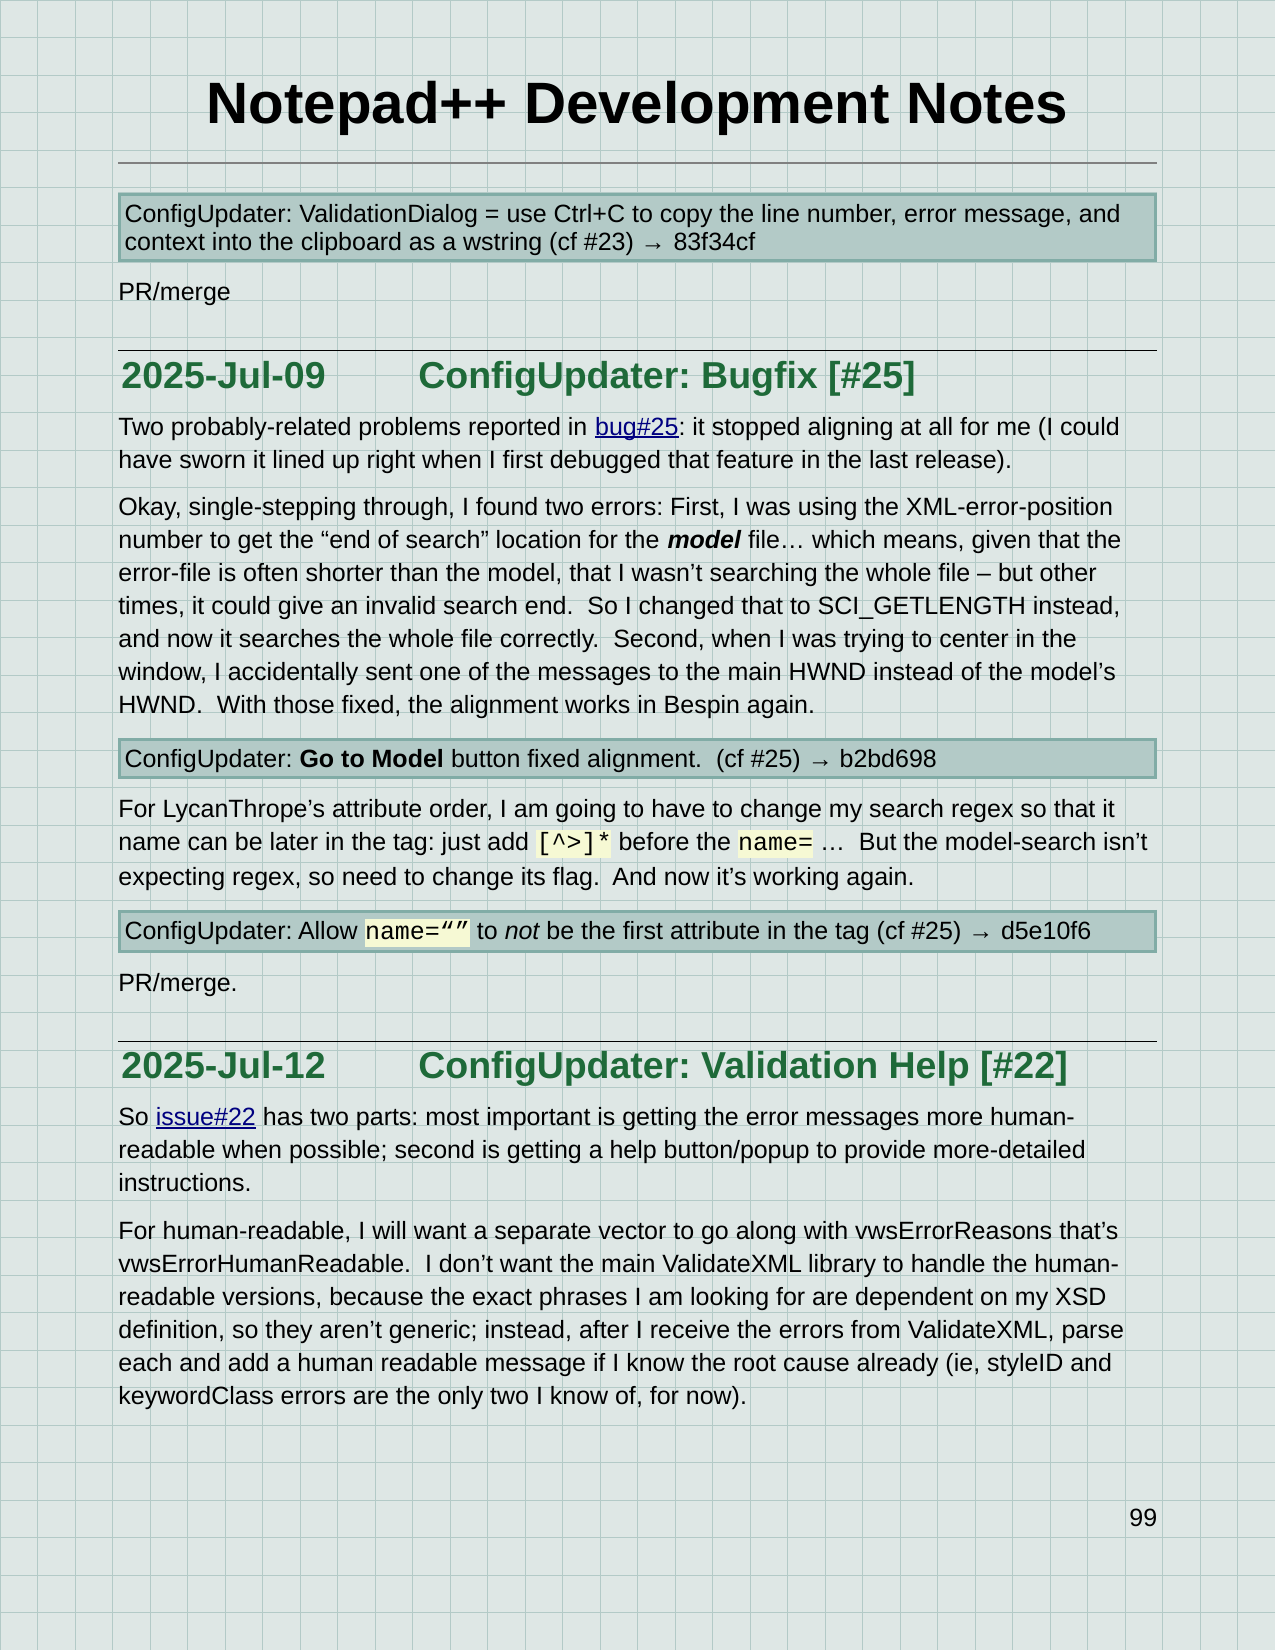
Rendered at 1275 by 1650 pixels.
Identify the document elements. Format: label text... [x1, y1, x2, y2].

text For LycanThrope’s attribute order, I am going to have to change my search regex so that it name can be later in the tag: just add [^>]* before the name= … But the model-search isn’t expecting regex, so need to change its flag. And now it’s working again. [118, 794, 1157, 891]
text For human-readable, I will want a separate vector to go along with vwsErrorReasons that’s vwsErrorHumanReadable. I don’t want the main ValidateXML library to handle the human-readable versions, because the exact phrases I am looking for are dependent on my XSD definition, so they aren’t generic; instead, after I receive the errors from ValidateXML, parse each and add a human readable message if I know the root cause already (ie, styleID and keywordClass errors are the only two I know of, for now). [118, 1216, 1157, 1410]
text Okay, single-stepping through, I found two errors: First, I was using the XML-error-position number to get the “end of search” location for the model file… which means, given that the error-file is often shorter than the model, that I wasn’t searching the whole file – but other times, it could give an invalid search end. So I changed that to SCI_GETLENGTH instead, and now it searches the whole file correctly. Second, when I was trying to center in the window, I accidentally sent one of the messages to the main HWND instead of the model’s HWND. With those fixed, the alignment works in Bespin again. [118, 492, 1157, 719]
text So issue#22 has two parts: most important is getting the error messages more human-readable when possible; second is getting a help button/popup to provide more-detailed instructions. [118, 1102, 1157, 1197]
subtitle 2025-Jul-12 ConfigUpdater: Validation Help [#22] [118, 1042, 1157, 1090]
text ConfigUpdater: Allow name=“” to not be the first attribute in the tag (cf #25) → d5e10f6 [121, 913, 1154, 950]
subtitle 2025-Jul-09 ConfigUpdater: Bugfix [#25] [118, 351, 1157, 399]
text Two probably-related problems reported in bug#25: it stopped aligning at all for me (I could have sworn it lined up right when I first debugged that feature in the last release). [118, 412, 1157, 473]
text PR/merge. [118, 968, 1157, 997]
text PR/merge [118, 277, 1157, 306]
text ConfigUpdater: Go to Model button fixed alignment. (cf #25) → b2bd698 [121, 741, 1154, 776]
text ConfigUpdater: ValidationDialog = use Ctrl+C to copy the line number, error message, and context into the clipboard as a wstring (cf #23) → 83f34cf [121, 196, 1154, 259]
